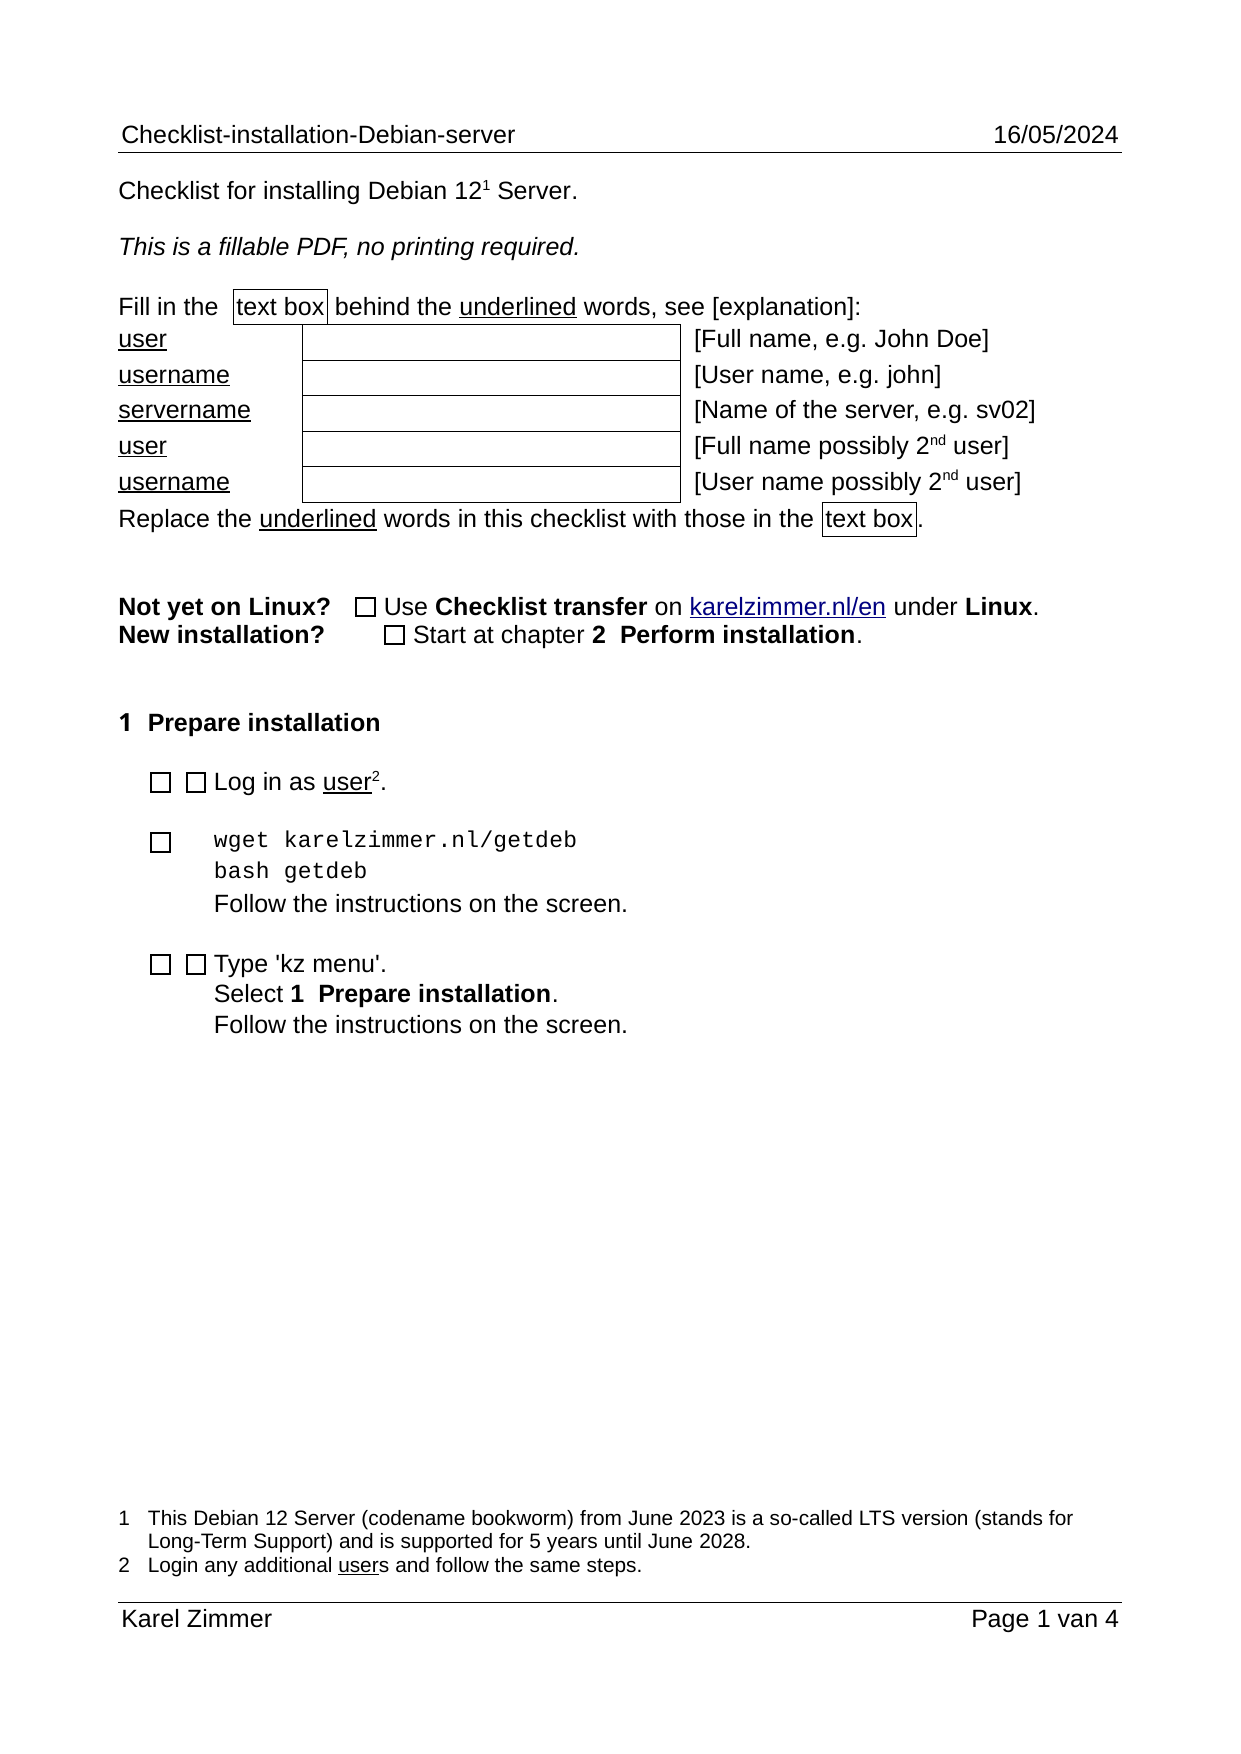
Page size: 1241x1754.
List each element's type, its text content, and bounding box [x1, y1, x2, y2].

table_cell [177, 949, 213, 979]
table_cell [142, 798, 177, 828]
table_cell [177, 919, 213, 949]
text USERName [118, 466, 302, 502]
table_cell Follow the instructions on the screen. [213, 888, 1122, 919]
text USER [118, 431, 302, 466]
table_cell [118, 888, 142, 919]
text Not yet on Linux? Use Checklist transfer on karelzimmer.nl/en under Linux. [118, 593, 1122, 621]
table_cell [118, 828, 142, 858]
table_cell [118, 858, 142, 888]
table_cell [142, 828, 177, 858]
text USERname [118, 360, 302, 395]
table_cell [118, 1010, 142, 1040]
text Fill in the [118, 289, 233, 324]
table_cell Select 1 Prepare installation. [213, 979, 1122, 1009]
table_cell [142, 888, 177, 919]
text text box [234, 290, 327, 324]
table_cell [213, 919, 1122, 949]
table_cell bash getdeb [213, 858, 1122, 888]
table_cell [213, 798, 1122, 828]
text . [917, 502, 1122, 537]
table_header [177, 767, 213, 797]
table_cell Follow the instructions on the screen. [213, 1010, 1122, 1040]
table_header [118, 767, 142, 797]
table_cell [142, 1010, 177, 1040]
table_cell [118, 979, 142, 1009]
table_cell [118, 949, 142, 979]
text Replace the underlined words in this checklist with those in the [118, 502, 822, 537]
text [Name of the server, e.g. sv02] [681, 395, 1122, 431]
table_cell [177, 888, 213, 919]
table_cell wget karelzimmer.nl/getdeb [213, 828, 1122, 858]
table_cell [142, 919, 177, 949]
table_cell [177, 979, 213, 1009]
text This Debian 12 Server (codename bookworm) from June 2023 is a so-called LTS version (stands for Long-Term Support) and is supported for 5 years until June 2028. [118, 1506, 1122, 1553]
text [User name possibly 2nd user] [681, 466, 1122, 502]
table_cell [118, 798, 142, 828]
table_cell [177, 858, 213, 888]
text [Full name, e.g. John Doe] [681, 324, 1122, 360]
text [User name, e.g. john] [681, 360, 1122, 395]
list Prepare installation [118, 705, 1122, 739]
table_cell [142, 949, 177, 979]
table_header [142, 767, 177, 797]
table_cell [142, 979, 177, 1009]
table_cell Type 'kz menu'. [213, 949, 1122, 979]
text text box [823, 503, 916, 536]
text servERNAme [118, 395, 302, 431]
table_cell [177, 798, 213, 828]
table_cell [177, 828, 213, 858]
table_cell [177, 1010, 213, 1040]
text [Full name possibly 2nd user] [681, 431, 1122, 466]
text user [118, 324, 302, 360]
text Checklist for installing Debian 12 Server. [118, 177, 1122, 205]
table_cell [142, 858, 177, 888]
table_cell [118, 919, 142, 949]
text This is a fillable PDF, no printing required. [118, 233, 1122, 261]
text New installation? Start at chapter 2 Perform installation. [118, 621, 1122, 649]
table_header Log in as USER. [213, 767, 1122, 797]
text behind the underlined words, see [explanation]: [328, 289, 1122, 324]
